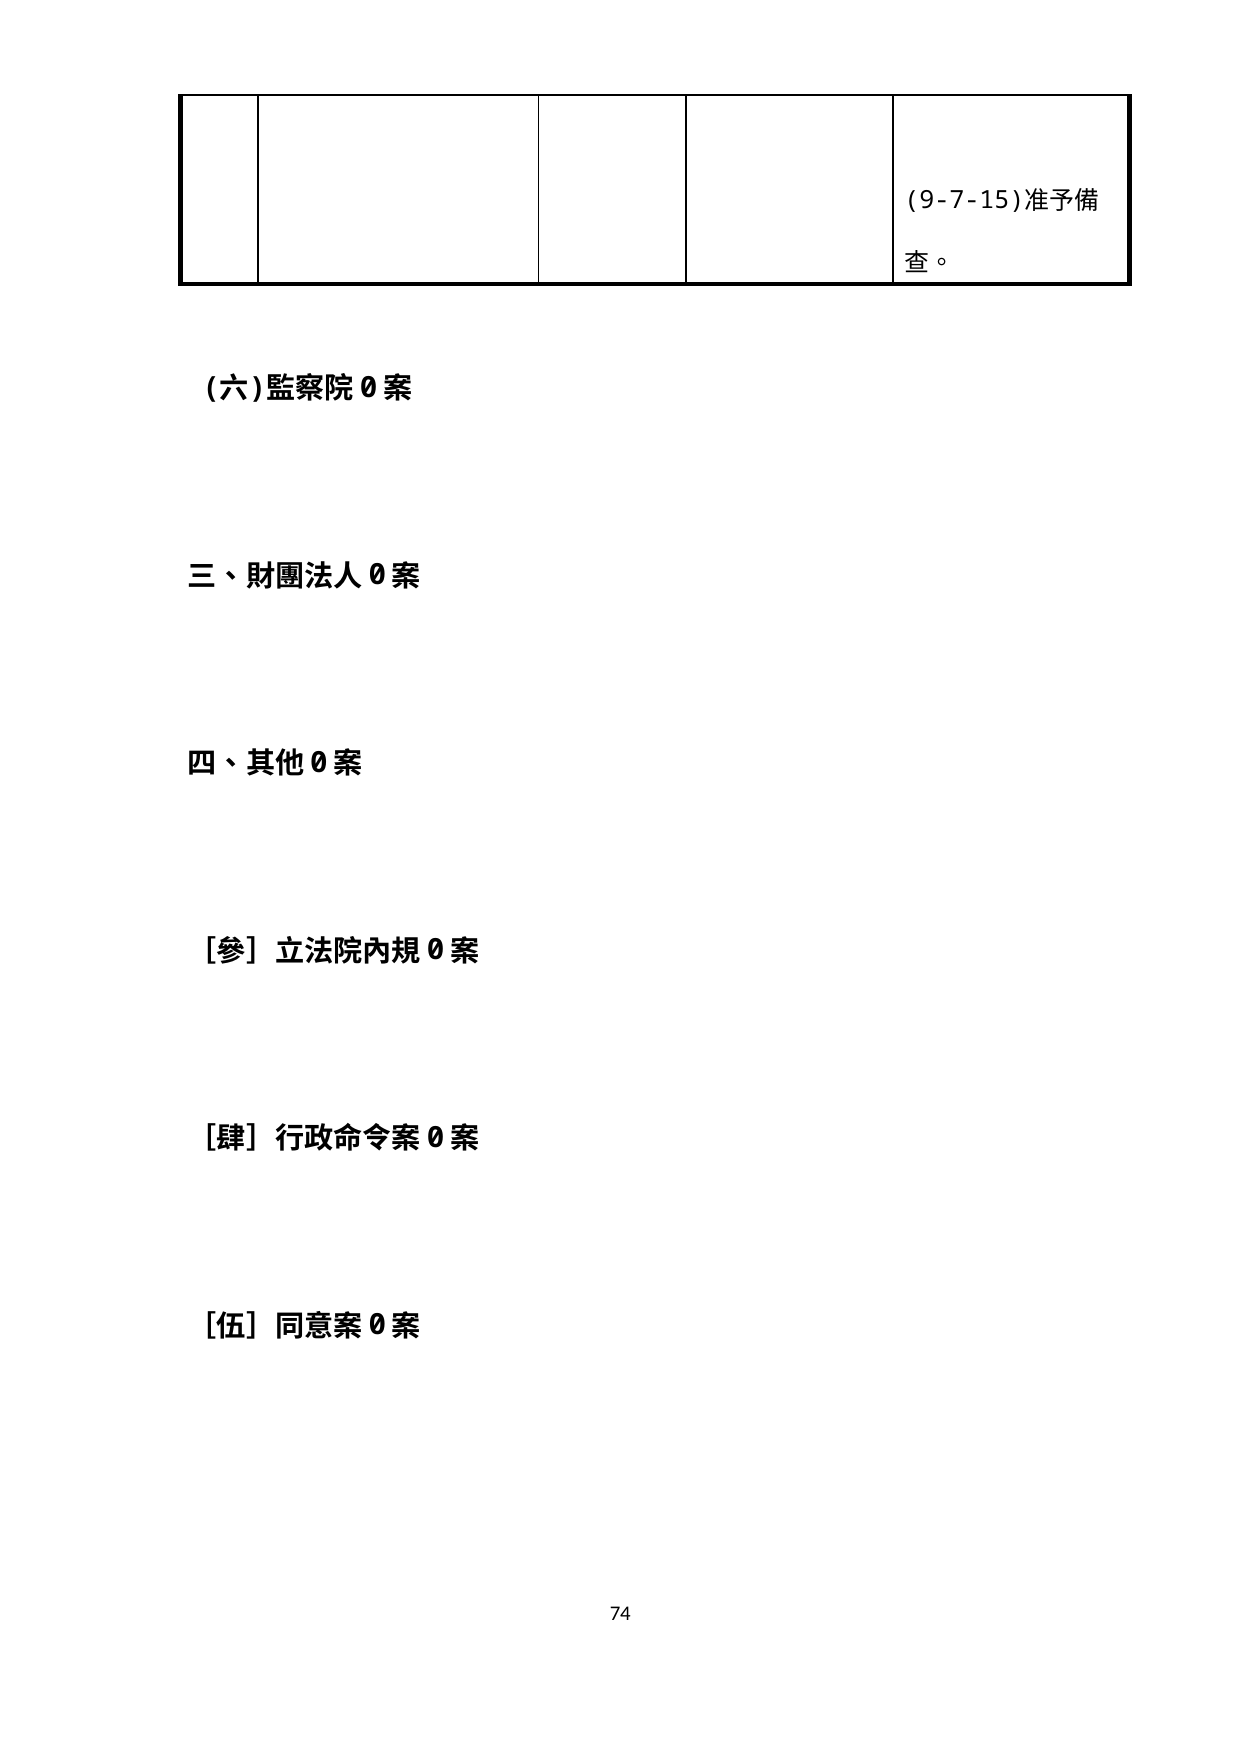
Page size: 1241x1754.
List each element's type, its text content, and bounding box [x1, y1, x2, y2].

table_cell [539, 96, 685, 282]
table_cell (9-7-15)准予備查。 [894, 96, 1127, 282]
table_cell [183, 96, 257, 282]
table_cell [259, 96, 538, 282]
table_cell [687, 96, 892, 282]
subtitle (六)監察院0案 [187, 344, 1053, 407]
subtitle 三、財團法人0案 [187, 532, 1053, 594]
subtitle ［伍］同意案0案 [187, 1282, 1053, 1344]
subtitle ［參］立法院內規0案 [187, 907, 1053, 969]
subtitle ［肆］行政命令案0案 [187, 1094, 1053, 1157]
subtitle 四、其他0案 [187, 719, 1053, 782]
